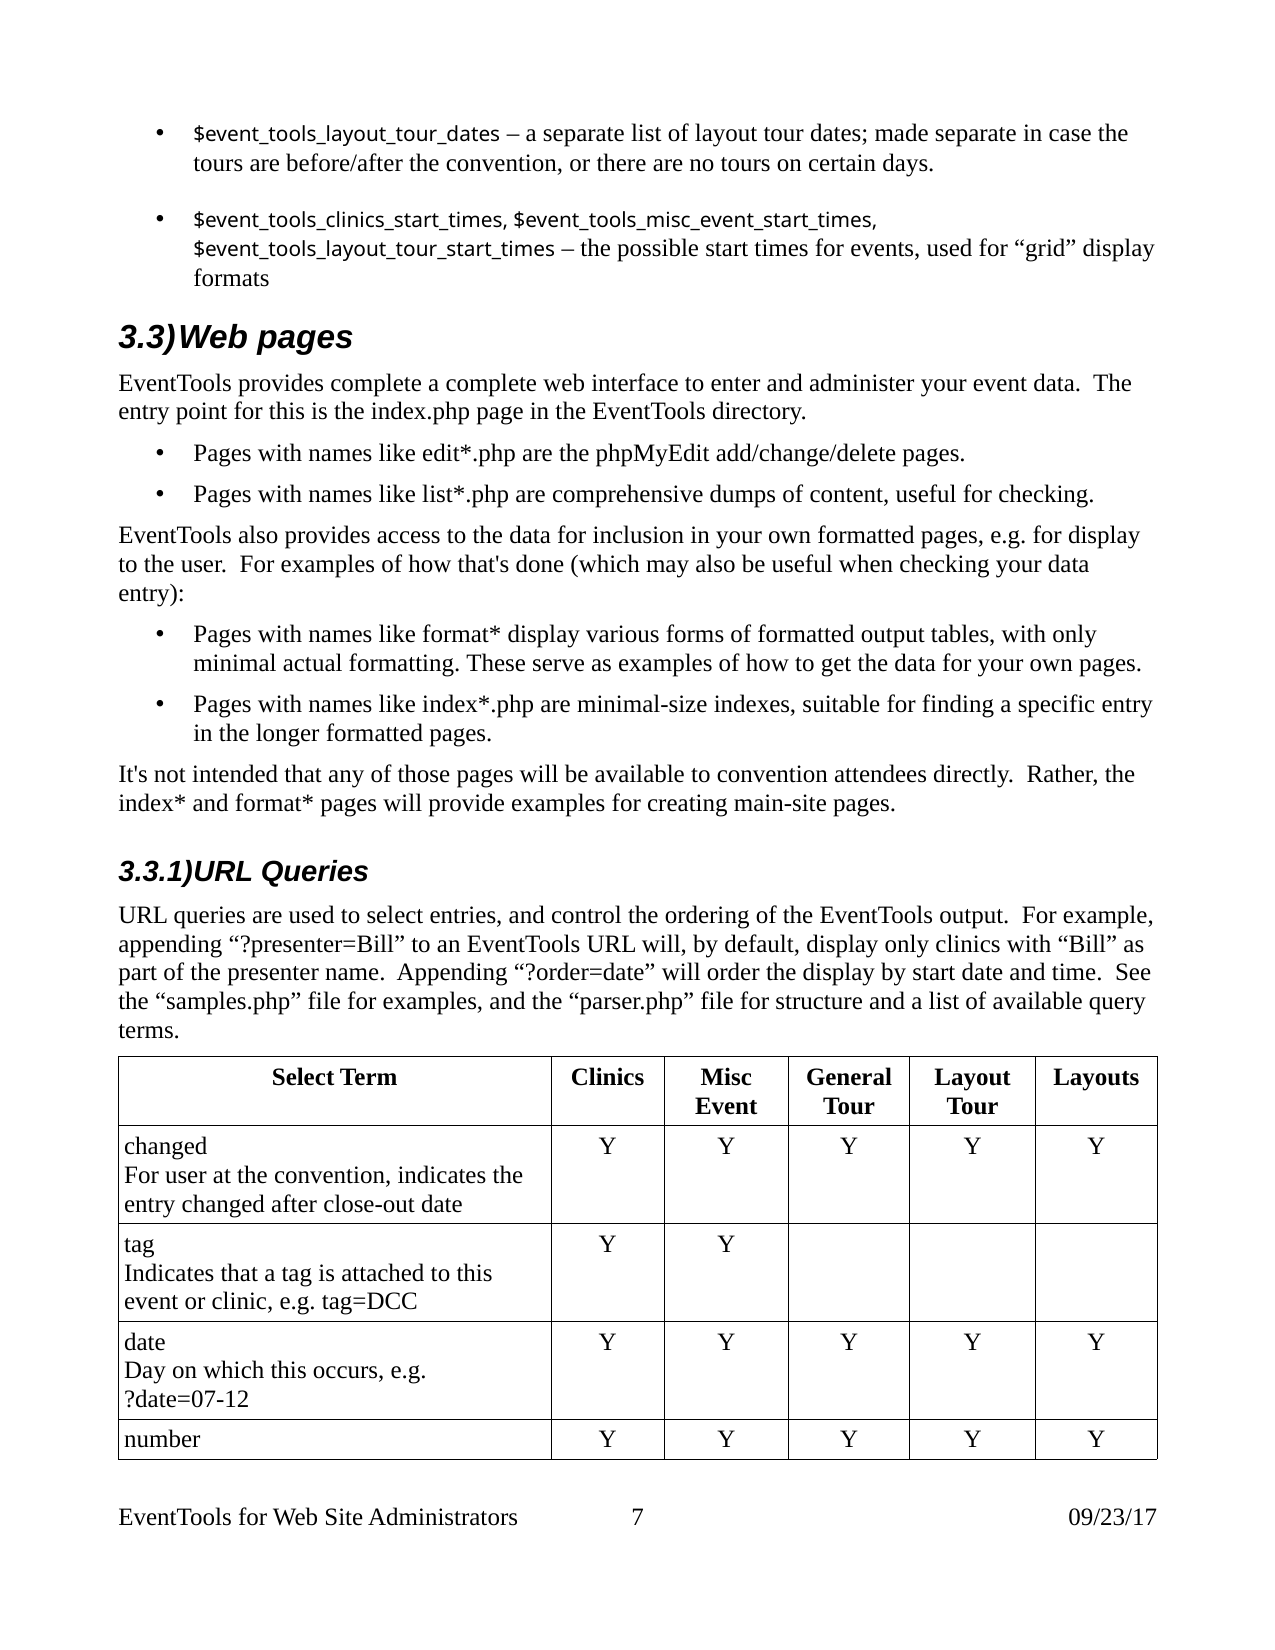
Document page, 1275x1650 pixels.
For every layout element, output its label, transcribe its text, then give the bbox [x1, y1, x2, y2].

table_cell Y [910, 1420, 1035, 1459]
table_header Misc Event [665, 1057, 788, 1125]
list Pages with names like list*.php are comprehensive dumps of content, useful for checking. [156, 479, 1157, 508]
table_header General Tour [789, 1057, 909, 1125]
table_cell [1036, 1224, 1157, 1321]
table_cell changed For user at the convention, indicates the entry changed after close-out date [119, 1126, 551, 1223]
table_cell Y [665, 1126, 788, 1223]
table_cell Y [1036, 1420, 1157, 1459]
list Pages with names like edit*.php are the phpMyEdit add/change/delete pages. [156, 438, 1157, 466]
text EventTools provides complete a complete web interface to enter and administer your event data. The entry point for this is the index.php page in the EventTools directory. [118, 368, 1157, 425]
table_cell Y [789, 1420, 909, 1459]
table_cell Y [552, 1224, 664, 1321]
table_header Clinics [552, 1057, 664, 1125]
table_cell tag Indicates that a tag is attached to this event or clinic, e.g. tag=DCC [119, 1224, 551, 1321]
table_cell Y [665, 1322, 788, 1419]
table_cell Y [552, 1126, 664, 1223]
list $event_tools_clinics_start_times, $event_tools_misc_event_start_times, $event_tools_layout_tour_start_times – the possible start times for events, used for “grid” display formats [156, 205, 1157, 292]
table_cell Y [552, 1420, 664, 1459]
table_header Layouts [1036, 1057, 1157, 1125]
list Pages with names like format* display various forms of formatted output tables, with only minimal actual formatting. These serve as examples of how to get the data for your own pages. [156, 619, 1157, 676]
subtitle URL Queries [118, 854, 1157, 887]
table_cell date Day on which this occurs, e.g. ?date=07-12 [119, 1322, 551, 1419]
text URL queries are used to select entries, and control the ordering of the EventTools output. For example, appending “?presenter=Bill” to an EventTools URL will, by default, display only clinics with “Bill” as part of the presenter name. Appending “?order=date” will order the display by start date and time. See the “samples.php” file for examples, and the “parser.php” file for structure and a list of available query terms. [118, 900, 1157, 1044]
table_cell Y [665, 1224, 788, 1321]
text EventTools also provides access to the data for inclusion in your own formatted pages, e.g. for display to the user. For examples of how that's done (which may also be useful when checking your data entry): [118, 520, 1157, 606]
table_cell [789, 1224, 909, 1321]
table_header Select Term [119, 1057, 551, 1125]
text It's not intended that any of those pages will be available to convention attendees directly. Rather, the index* and format* pages will provide examples for creating main-site pages. [118, 759, 1157, 816]
table_cell [910, 1224, 1035, 1321]
list Pages with names like index*.php are minimal-size indexes, suitable for finding a specific entry in the longer formatted pages. [156, 689, 1157, 746]
table_cell Y [1036, 1126, 1157, 1223]
table_cell Y [665, 1420, 788, 1459]
subtitle Web pages [118, 317, 1157, 355]
table_cell Y [1036, 1322, 1157, 1419]
table_cell Y [789, 1322, 909, 1419]
table_cell Y [910, 1126, 1035, 1223]
table_cell Y [552, 1322, 664, 1419]
list $event_tools_layout_tour_dates – a separate list of layout tour dates; made separate in case the tours are before/after the convention, or there are no tours on certain days. [156, 118, 1157, 176]
table_cell Y [910, 1322, 1035, 1419]
table_cell Y [789, 1126, 909, 1223]
table_header Layout Tour [910, 1057, 1035, 1125]
table_cell number [119, 1420, 551, 1459]
